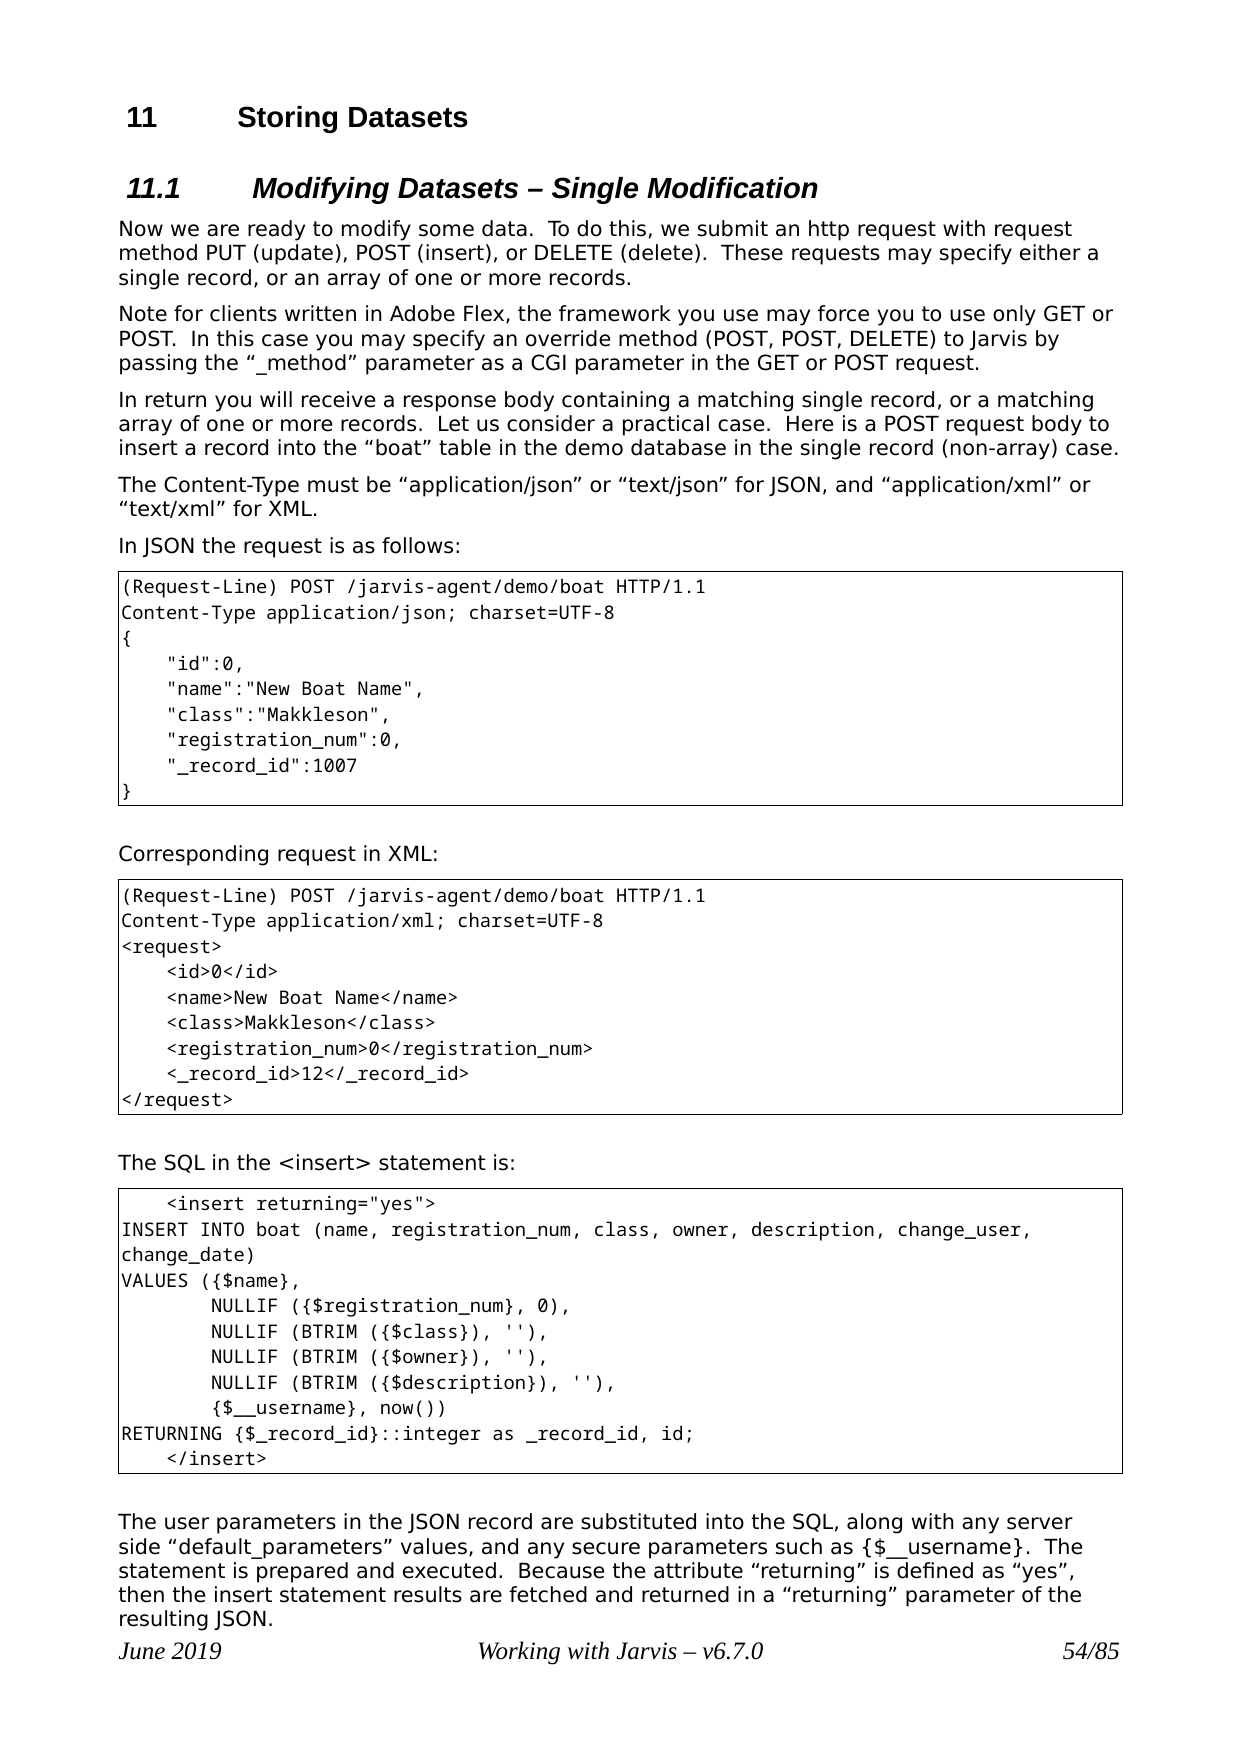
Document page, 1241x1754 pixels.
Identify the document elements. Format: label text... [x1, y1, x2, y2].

text The Content-Type must be “application/json” or “text/json” for JSON, and “application/xml” or “text/xml” for XML. [118, 473, 1122, 522]
text The user parameters in the JSON record are substituted into the SQL, along with any server side “default_parameters” values, and any secure parameters such as {$__username}. The statement is prepared and executed. Because the attribute “returning” is defined as “yes”, then the insert statement results are fetched and returned in a “returning” parameter of the resulting JSON. [118, 1510, 1122, 1632]
text NULLIF ({$registration_num}, 0), [119, 1290, 1122, 1315]
text <class>Makkleson</class> [119, 1007, 1122, 1032]
text NULLIF (BTRIM ({$owner}), ''), [119, 1341, 1122, 1366]
subtitle Modifying Datasets – Single Modification [118, 171, 1122, 204]
text NULLIF (BTRIM ({$description}), ''), [119, 1366, 1122, 1392]
text Content-Type application/json; charset=UTF-8 [119, 596, 1122, 622]
text Content-Type application/xml; charset=UTF-8 [119, 905, 1122, 930]
text The SQL in the <insert> statement is: [118, 1151, 1122, 1175]
text </request> [119, 1083, 1122, 1114]
text NULLIF (BTRIM ({$class}), ''), [119, 1315, 1122, 1341]
text <insert returning="yes"> [119, 1189, 1122, 1213]
text Note for clients written in Adobe Flex, the framework you use may force you to use only GET or POST. In this case you may specify an override method (POST, POST, DELETE) to Jarvis by passing the “_method” parameter as a CGI parameter in the GET or POST request. [118, 302, 1122, 375]
text </insert> [119, 1443, 1122, 1473]
text <id>0</id> [119, 956, 1122, 981]
subtitle Storing Datasets [118, 100, 1122, 133]
text "name":"New Boat Name", [119, 673, 1122, 698]
text "registration_num":0, "_record_id":1007 } [119, 724, 1122, 805]
text { [119, 622, 1122, 647]
text (Request-Line) POST /jarvis-agent/demo/boat HTTP/1.1 [119, 880, 1122, 905]
text In JSON the request is as follows: [118, 534, 1122, 558]
text "id":0, [119, 647, 1122, 673]
text Now we are ready to modify some data. To do this, we submit an http request with request method PUT (update), POST (insert), or DELETE (delete). These requests may specify either a single record, or an array of one or more records. [118, 217, 1122, 290]
text <_record_id>12</_record_id> [119, 1058, 1122, 1083]
text Corresponding request in XML: [118, 842, 1122, 867]
text (Request-Line) POST /jarvis-agent/demo/boat HTTP/1.1 [119, 572, 1122, 596]
text RETURNING {$_record_id}::integer as _record_id, id; [119, 1417, 1122, 1443]
text INSERT INTO boat (name, registration_num, class, owner, description, change_user, change_date) [119, 1213, 1122, 1264]
text {$__username}, now()) [119, 1392, 1122, 1417]
text <request> [119, 930, 1122, 956]
text In return you will receive a response body containing a matching single record, or a matching array of one or more records. Let us consider a practical case. Here is a POST request body to insert a record into the “boat” table in the demo database in the single record (non-array) case. [118, 388, 1122, 461]
text VALUES ({$name}, [119, 1264, 1122, 1290]
text "class":"Makkleson", [119, 698, 1122, 724]
text <registration_num>0</registration_num> [119, 1032, 1122, 1058]
text <name>New Boat Name</name> [119, 981, 1122, 1007]
